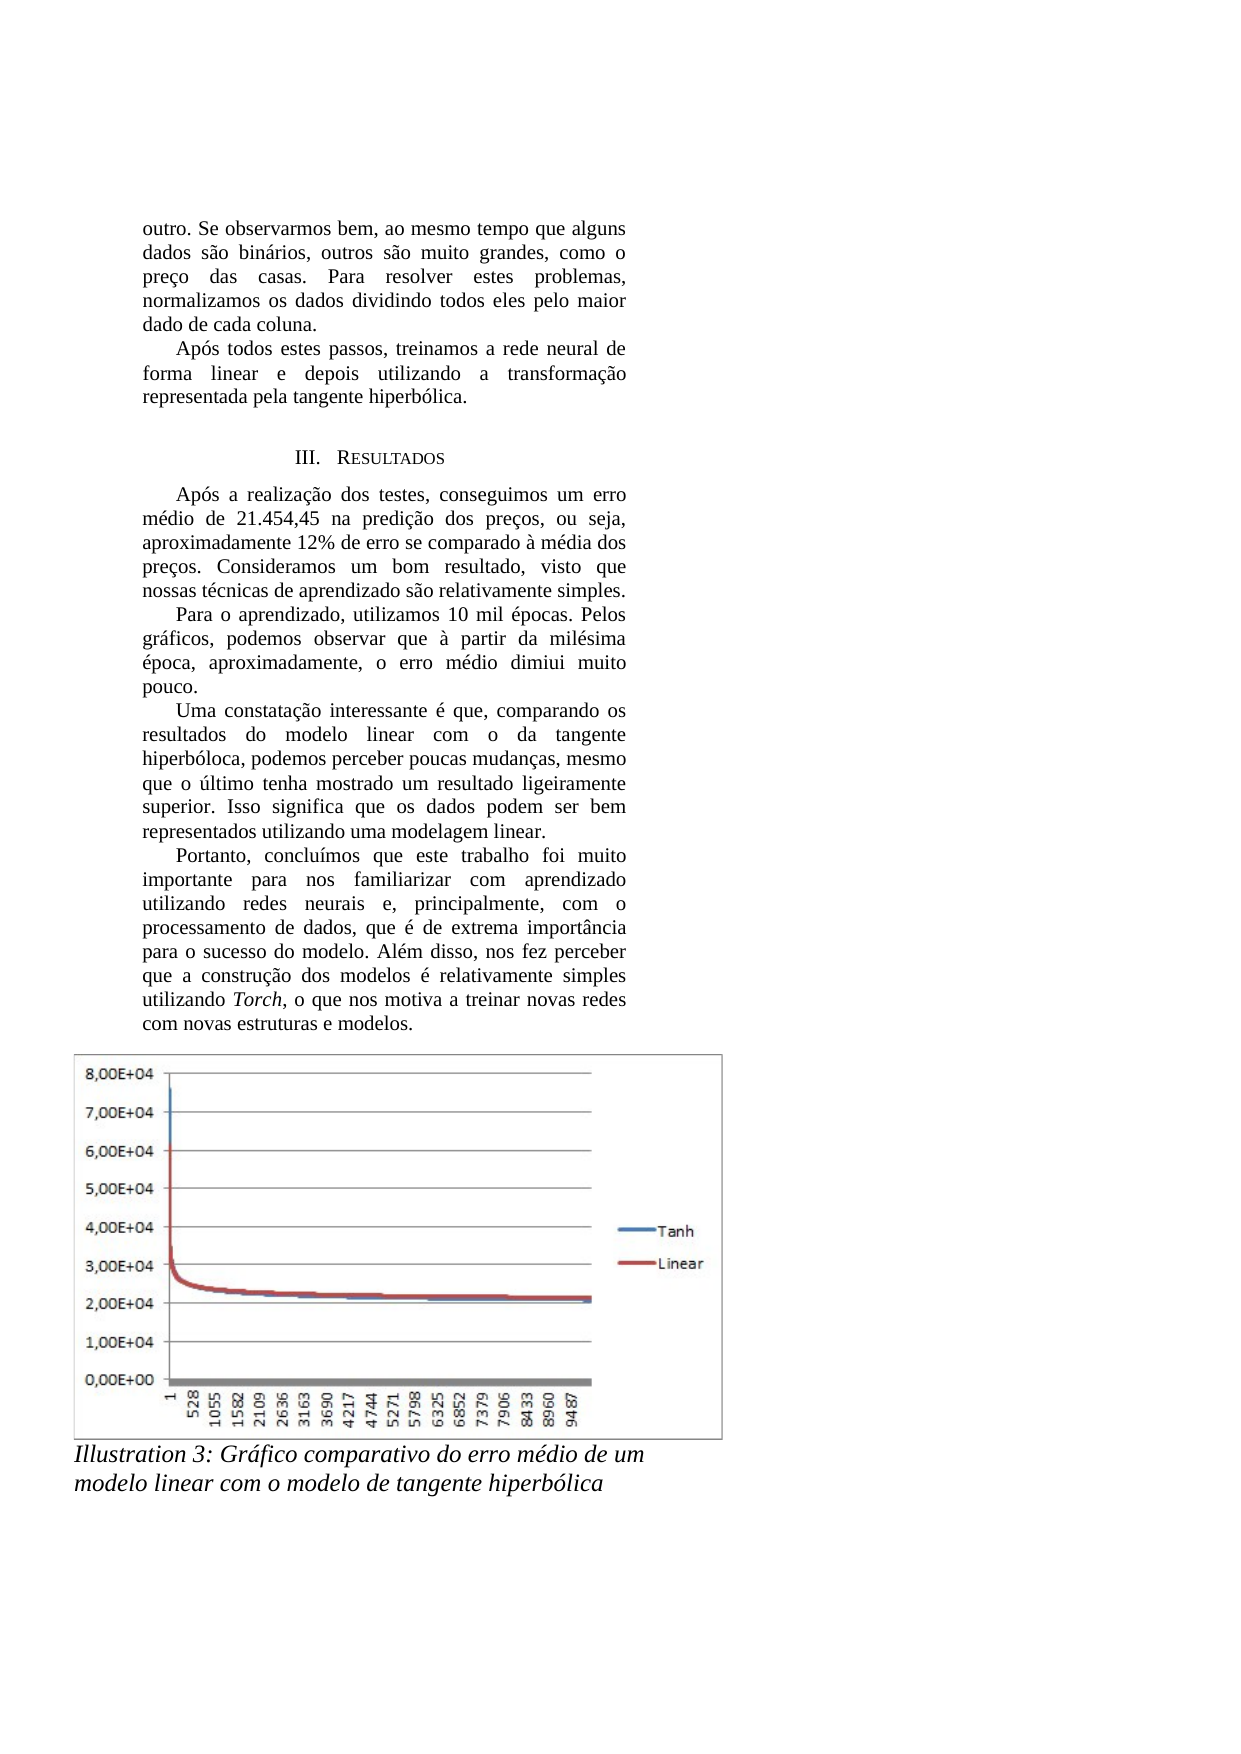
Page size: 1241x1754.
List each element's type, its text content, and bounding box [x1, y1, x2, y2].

subtitle RESULTADOS [112, 445, 627, 469]
text Após todos estes passos, treinamos a rede neural de forma linear e depois utilizando a transformação representada pela tangente hiperbólica. [112, 336, 627, 408]
picture [73, 1054, 723, 1440]
text outro. Se observarmos bem, ao mesmo tempo que alguns dados são binários, outros são muito grandes, como o preço das casas. Para resolver estes problemas, normalizamos os dados dividindo todos eles pelo maior dado de cada coluna. [112, 216, 627, 336]
text [74, 1042, 722, 1054]
text Para o aprendizado, utilizamos 10 mil épocas. Pelos gráficos, podemos observar que à partir da milésima época, aproximadamente, o erro médio dimiui muito pouco. [142, 602, 627, 698]
text Illustration 3: Gráfico comparativo do erro médio de um modelo linear com o modelo de tangente hiperbólica [74, 1440, 722, 1497]
text Portanto, concluímos que este trabalho foi muito importante para nos familiarizar com aprendizado utilizando redes neurais e, principalmente, com o processamento de dados, que é de extrema importância para o sucesso do modelo. Além disso, nos fez perceber que a construção dos modelos é relativamente simples utilizando Torch, o que nos motiva a treinar novas redes com novas estruturas e modelos. [142, 843, 627, 1035]
text Uma constatação interessante é que, comparando os resultados do modelo linear com o da tangente hiperbóloca, podemos perceber poucas mudanças, mesmo que o último tenha mostrado um resultado ligeiramente superior. Isso significa que os dados podem ser bem representados utilizando uma modelagem linear. [142, 698, 627, 843]
text Após a realização dos testes, conseguimos um erro médio de 21.454,45 na predição dos preços, ou seja, aproximadamente 12% de erro se comparado à média dos preços. Consideramos um bom resultado, visto que nossas técnicas de aprendizado são relativamente simples. [142, 482, 627, 602]
